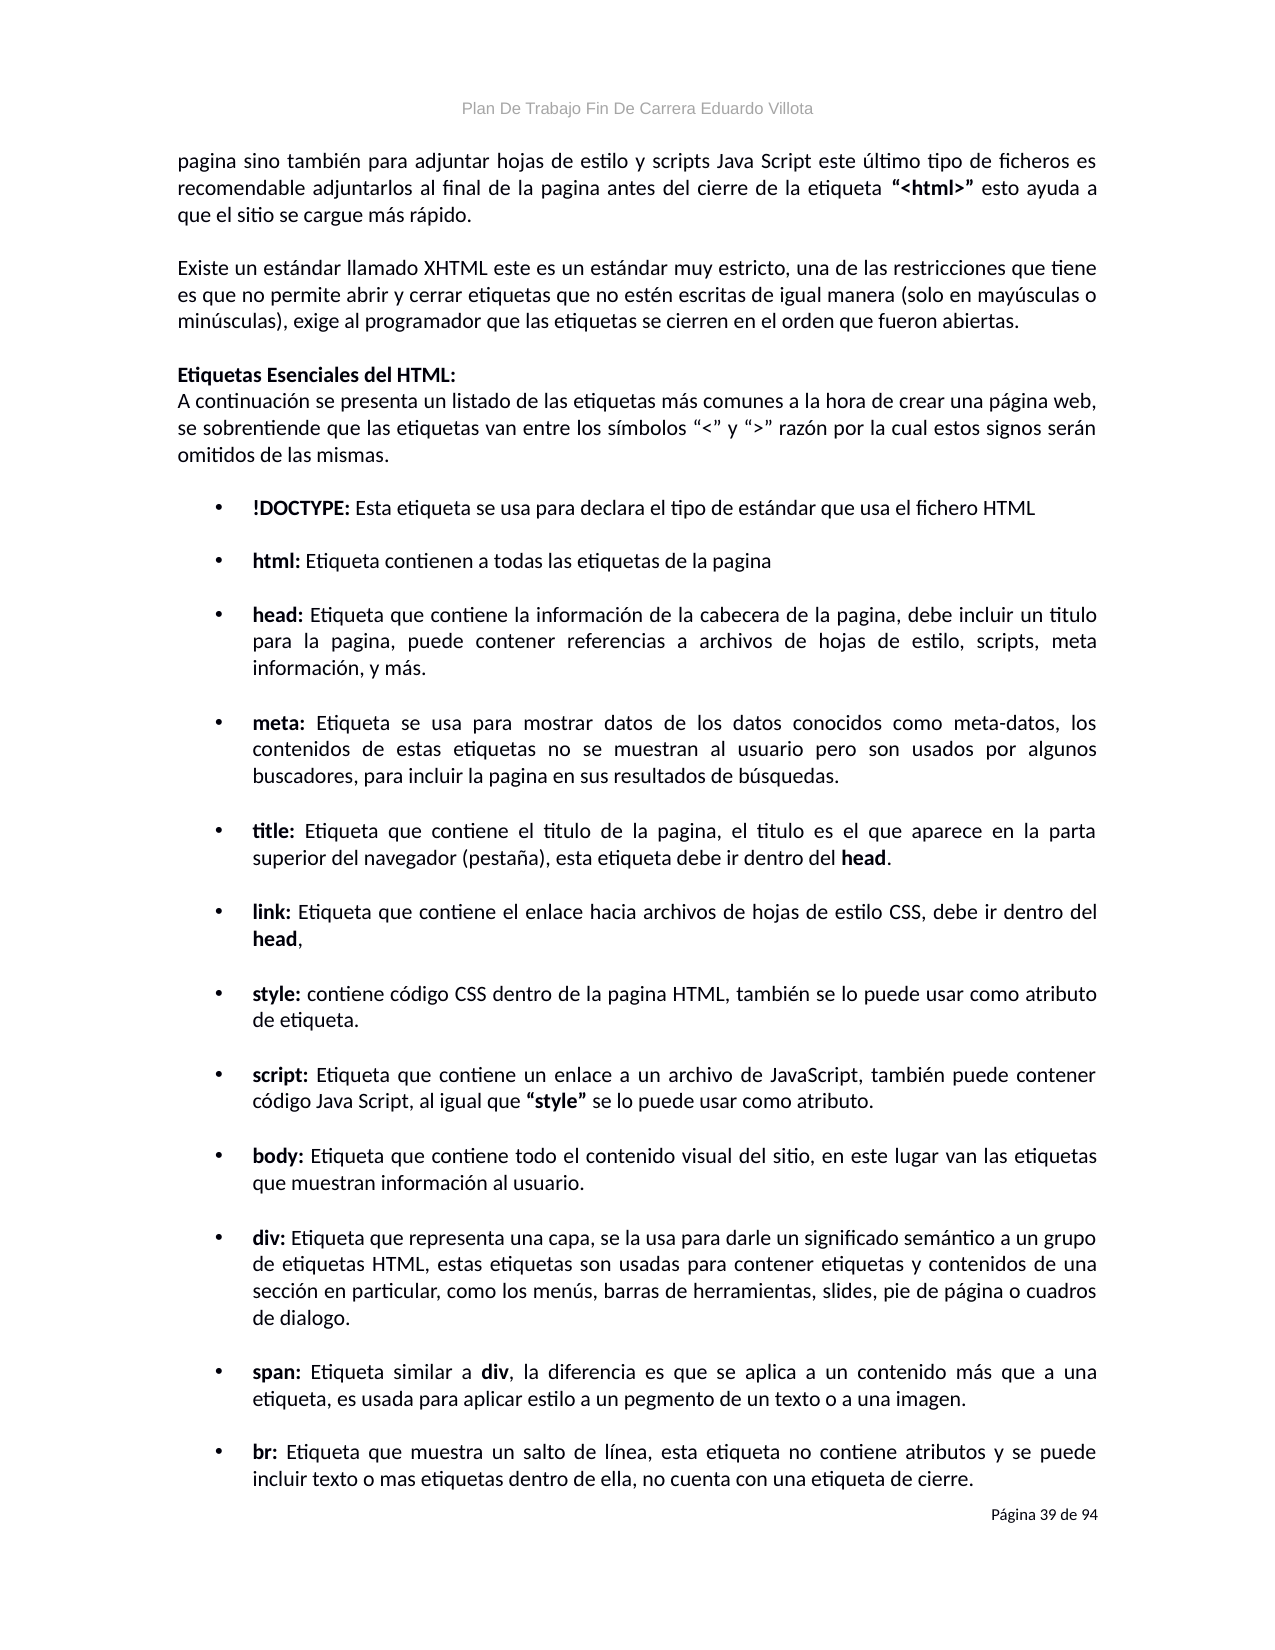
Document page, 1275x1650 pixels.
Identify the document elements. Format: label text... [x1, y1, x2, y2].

list html: Etiqueta contienen a todas las etiquetas de la pagina [215, 548, 1098, 574]
list span: Etiqueta similar a div, la diferencia es que se aplica a un contenido más que a una etiqueta, es usada para aplicar estilo a un pegmento de un texto o a una imagen. [215, 1358, 1098, 1412]
list link: Etiqueta que contiene el enlace hacia archivos de hojas de estilo CSS, debe ir dentro del head, [215, 898, 1098, 952]
list style: contiene código CSS dentro de la pagina HTML, también se lo puede usar como atributo de etiqueta. [215, 980, 1098, 1033]
list body: Etiqueta que contiene todo el contenido visual del sitio, en este lugar van las etiquetas que muestran información al usuario. [215, 1142, 1098, 1196]
list br: Etiqueta que muestra un salto de línea, esta etiqueta no contiene atributos y se puede incluir texto o mas etiquetas dentro de ella, no cuenta con una etiqueta de cierre. [215, 1438, 1098, 1492]
text Etiquetas Esenciales del HTML: [177, 361, 1098, 388]
list meta: Etiqueta se usa para mostrar datos de los datos conocidos como meta-datos, los contenidos de estas etiquetas no se muestran al usuario pero son usados por algunos buscadores, para incluir la pagina en sus resultados de búsquedas. [215, 709, 1098, 789]
text A continuación se presenta un listado de las etiquetas más comunes a la hora de crear una página web, se sobrentiende que las etiquetas van entre los símbolos “<” y “>” razón por la cual estos signos serán omitidos de las mismas. [177, 388, 1098, 468]
text pagina sino también para adjuntar hojas de estilo y scripts Java Script este último tipo de ficheros es recomendable adjuntarlos al final de la pagina antes del cierre de la etiqueta “<html>” esto ayuda a que el sitio se cargue más rápido. [177, 148, 1098, 228]
list !DOCTYPE: Esta etiqueta se usa para declara el tipo de estándar que usa el fichero HTML [215, 494, 1098, 521]
list head: Etiqueta que contiene la información de la cabecera de la pagina, debe incluir un titulo para la pagina, puede contener referencias a archivos de hojas de estilo, scripts, meta información, y más. [215, 601, 1098, 681]
list div: Etiqueta que representa una capa, se la usa para darle un significado semántico a un grupo de etiquetas HTML, estas etiquetas son usadas para contener etiquetas y contenidos de una sección en particular, como los menús, barras de herramientas, slides, pie de página o cuadros de dialogo. [215, 1224, 1098, 1330]
list title: Etiqueta que contiene el titulo de la pagina, el titulo es el que aparece en la parta superior del navegador (pestaña), esta etiqueta debe ir dentro del head. [215, 817, 1098, 870]
list script: Etiqueta que contiene un enlace a un archivo de JavaScript, también puede contener código Java Script, al igual que “style” se lo puede usar como atributo. [215, 1061, 1098, 1114]
text Existe un estándar llamado XHTML este es un estándar muy estricto, una de las restricciones que tiene es que no permite abrir y cerrar etiquetas que no estén escritas de igual manera (solo en mayúsculas o minúsculas), exige al programador que las etiquetas se cierren en el orden que fueron abiertas. [177, 254, 1098, 334]
